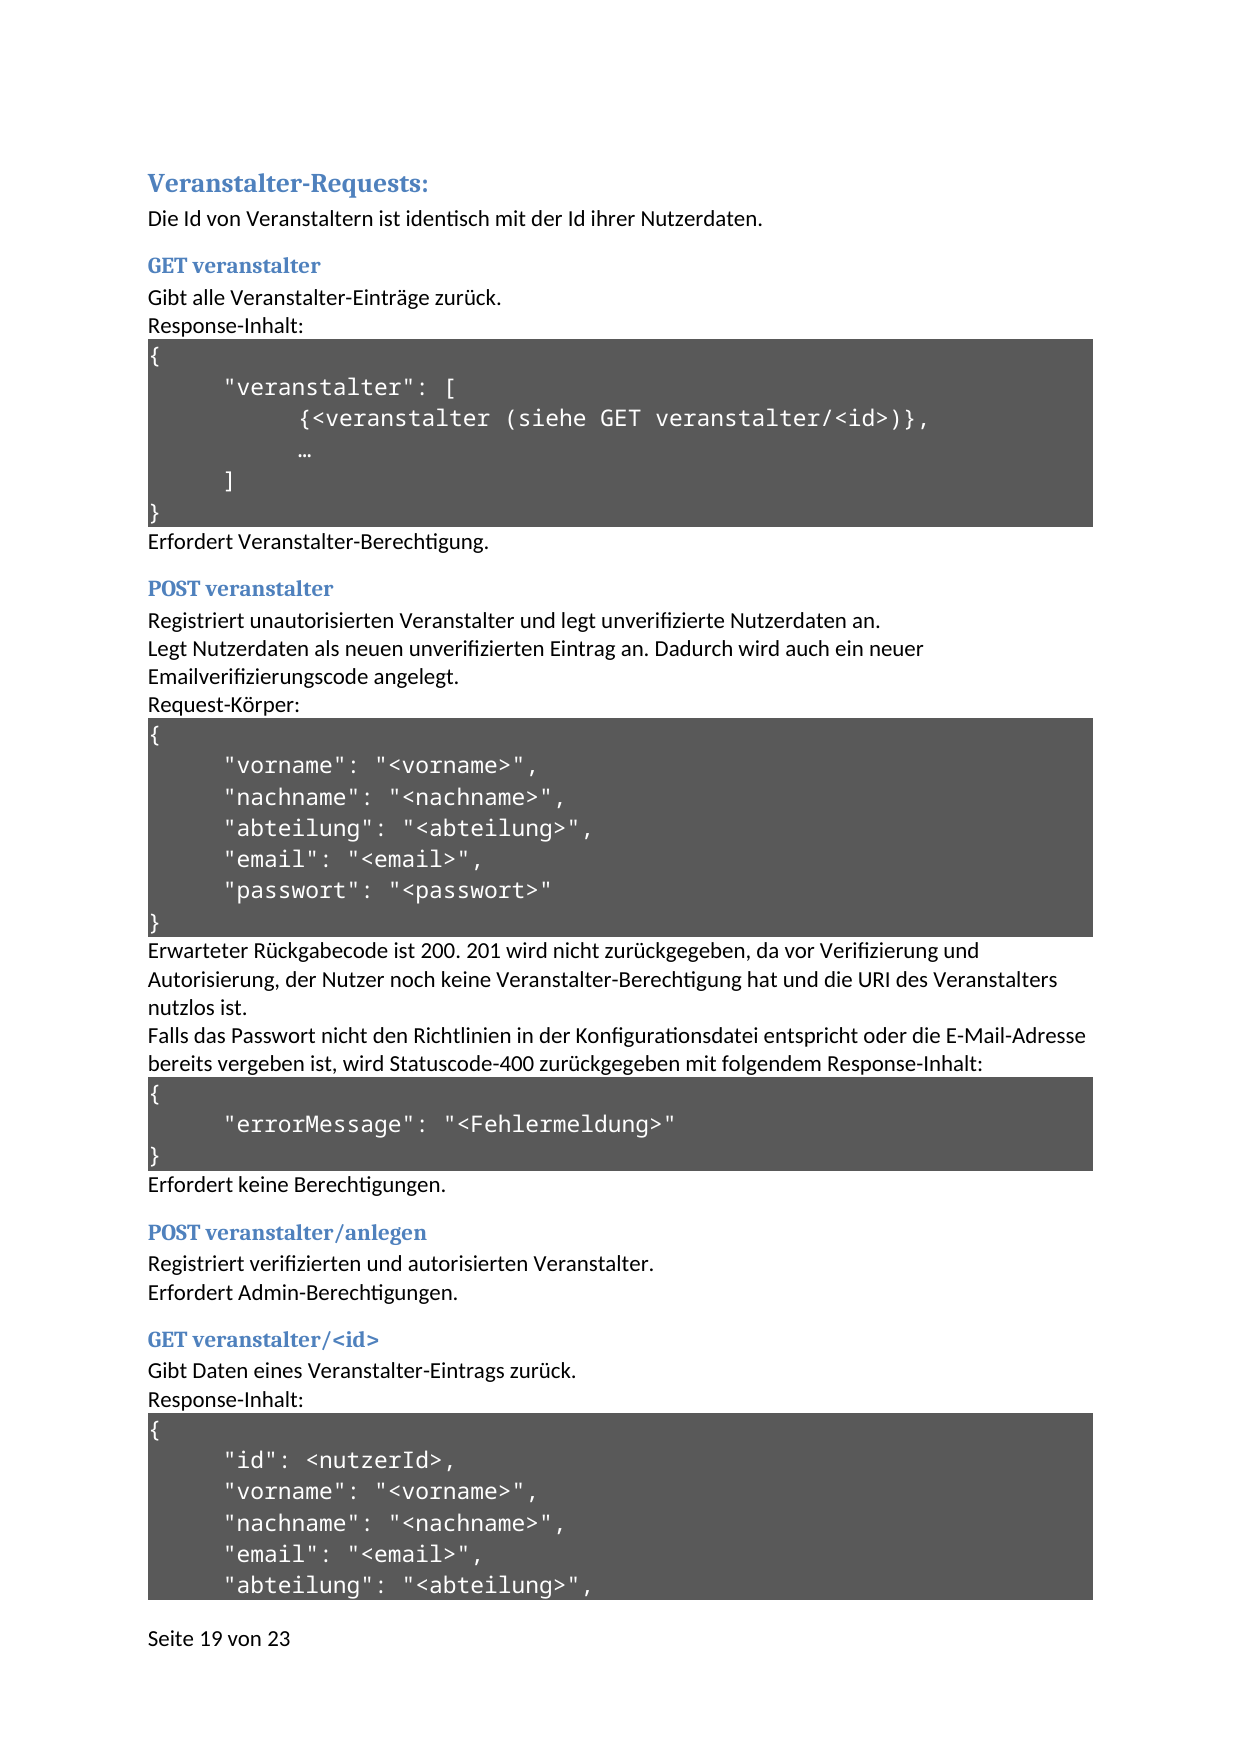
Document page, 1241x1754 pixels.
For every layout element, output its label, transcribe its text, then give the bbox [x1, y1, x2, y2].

text Erfordert Veranstalter-Berechtigung. [148, 527, 1093, 555]
text { [148, 339, 1093, 371]
text Gibt Daten eines Veranstalter-Eintrags zurück. [148, 1357, 1093, 1385]
text "abteilung": "<abteilung>", [148, 1569, 1093, 1600]
text "id": <nutzerId>, [148, 1444, 1093, 1475]
subtitle GET veranstalter [148, 253, 1093, 279]
text Response-Inhalt: [148, 1385, 1093, 1413]
text Legt Nutzerdaten als neuen unverifizierten Eintrag an. Dadurch wird auch ein neuer Emailverifizierungscode angelegt. [148, 634, 1093, 690]
text Response-Inhalt: [148, 311, 1093, 339]
text "passwort": "<passwort>" [148, 874, 1093, 905]
text Die Id von Veranstaltern ist identisch mit der Id ihrer Nutzerdaten. [148, 204, 1093, 232]
text { [148, 718, 1093, 749]
text {<veranstalter (siehe GET veranstalter/<id>)}, [148, 402, 1093, 433]
text { [148, 1077, 1093, 1108]
text … [148, 433, 1093, 464]
text Erfordert Admin-Berechtigungen. [148, 1278, 1093, 1306]
text } [148, 1139, 1093, 1171]
text Registriert unautorisierten Veranstalter und legt unverifizierte Nutzerdaten an. [148, 606, 1093, 634]
text "veranstalter": [ [148, 371, 1093, 402]
text "email": "<email>", [148, 843, 1093, 874]
subtitle POST veranstalter [148, 576, 1093, 602]
subtitle Veranstalter-Requests: [148, 168, 1093, 199]
text "errorMessage": "<Fehlermeldung>" [148, 1108, 1093, 1139]
text Erwarteter Rückgabecode ist 200. 201 wird nicht zurückgegeben, da vor Verifizierung und Autorisierung, der Nutzer noch keine Veranstalter-Berechtigung hat und die URI des Veranstalters nutzlos ist. [148, 937, 1093, 1021]
text Gibt alle Veranstalter-Einträge zurück. [148, 283, 1093, 311]
text { [148, 1413, 1093, 1444]
text "abteilung": "<abteilung>", [148, 812, 1093, 843]
text Erfordert keine Berechtigungen. [148, 1171, 1093, 1198]
text "nachname": "<nachname>", [148, 1506, 1093, 1538]
text "vorname": "<vorname>", [148, 749, 1093, 780]
text Falls das Passwort nicht den Richtlinien in der Konfigurationsdatei entspricht oder die E-Mail-Adresse bereits vergeben ist, wird Statuscode-400 zurückgegeben mit folgendem Response-Inhalt: [148, 1021, 1093, 1077]
text "nachname": "<nachname>", [148, 780, 1093, 812]
text "vorname": "<vorname>", [148, 1475, 1093, 1506]
text Request-Körper: [148, 690, 1093, 718]
text ] [148, 464, 1093, 496]
text } [148, 496, 1093, 527]
subtitle POST veranstalter/anlegen [148, 1219, 1093, 1246]
text Registriert verifizierten und autorisierten Veranstalter. [148, 1249, 1093, 1278]
text } [148, 905, 1093, 937]
subtitle GET veranstalter/<id> [148, 1326, 1093, 1353]
text "email": "<email>", [148, 1538, 1093, 1569]
